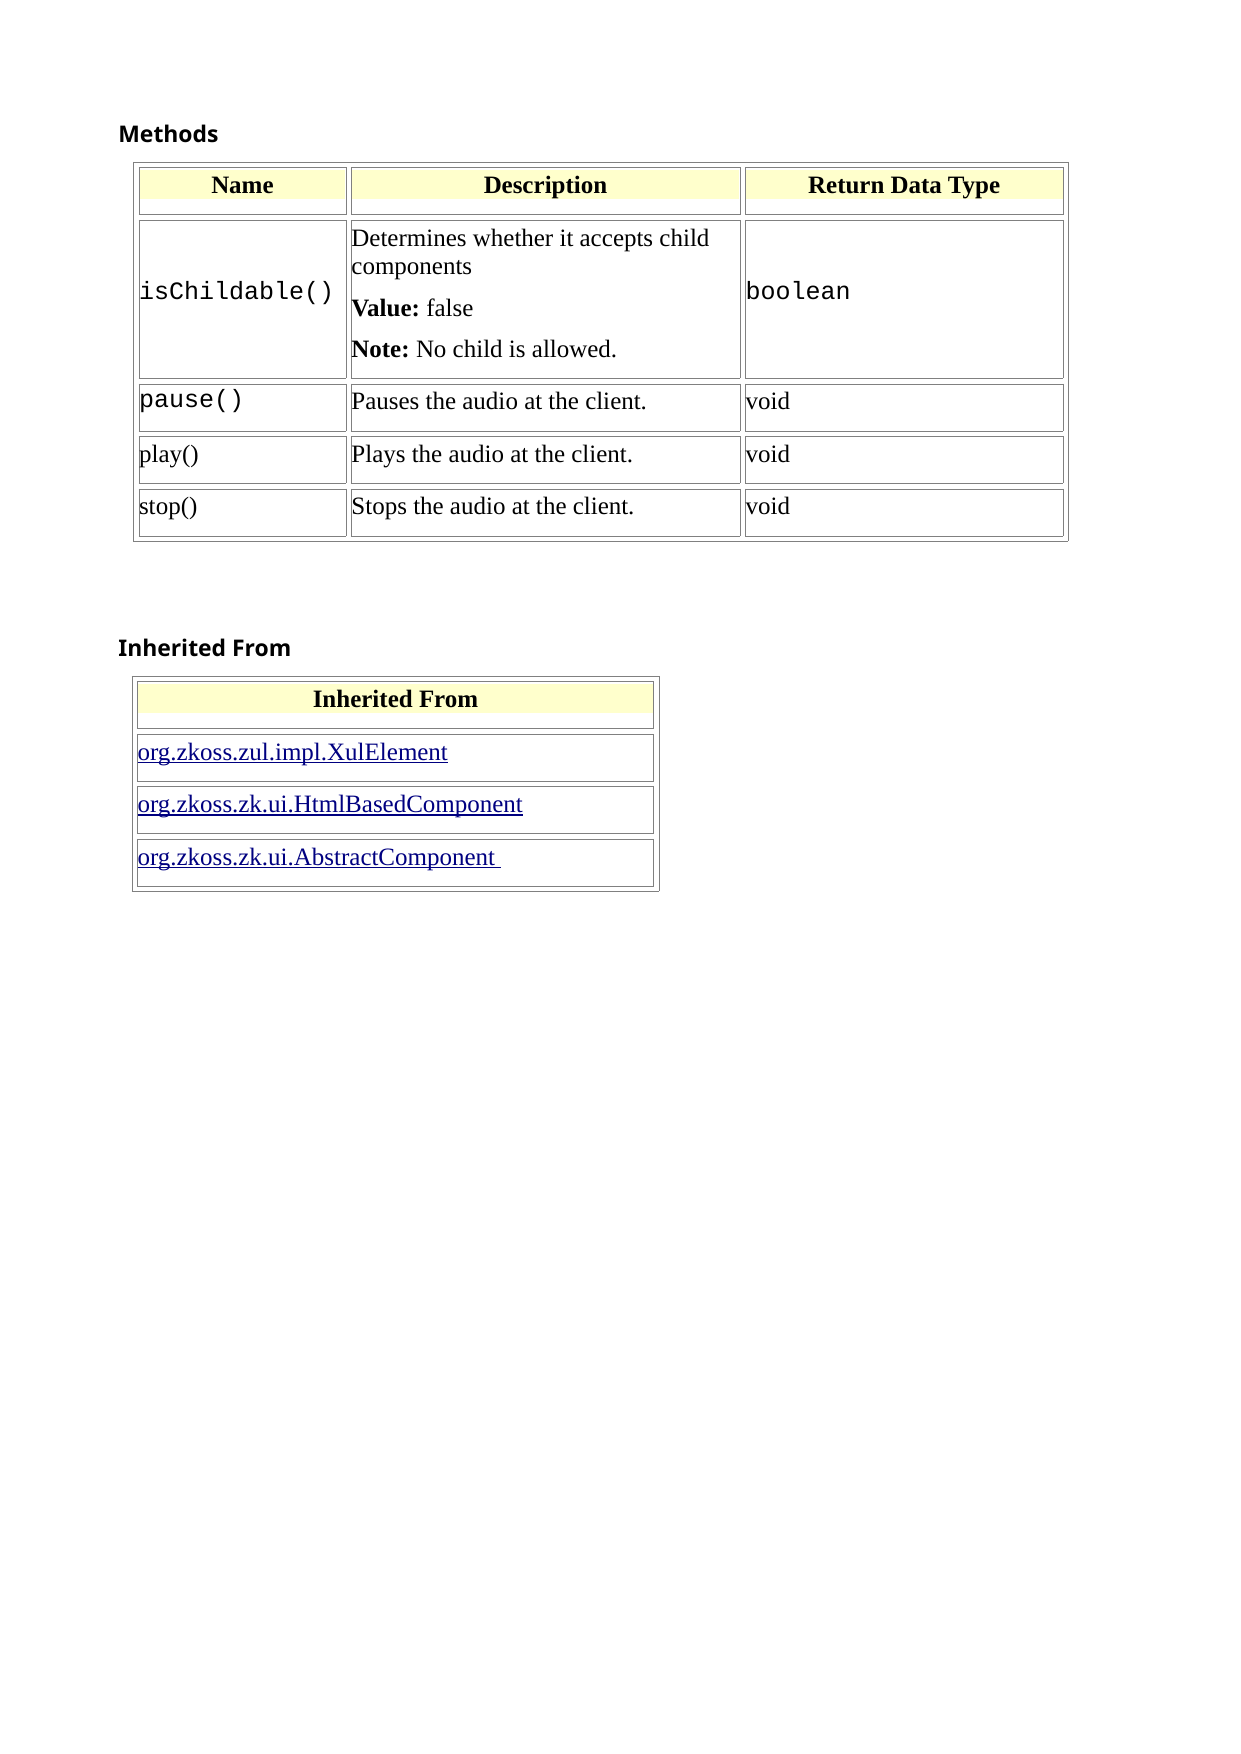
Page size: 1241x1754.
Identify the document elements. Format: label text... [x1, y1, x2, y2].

table_cell stop() [136, 483, 348, 536]
subtitle Inherited From [118, 632, 1122, 663]
table_cell play() [136, 431, 348, 483]
table_cell boolean [743, 214, 1066, 378]
table_header Return Data Type [743, 163, 1066, 214]
table_header Name [136, 163, 348, 214]
table_cell pause() [136, 378, 348, 431]
table_cell void [743, 483, 1066, 536]
table_cell Pauses the audio at the client. [348, 378, 742, 431]
table_cell Determines whether it accepts child components Value: false Note: No child is allowed. [348, 214, 742, 378]
table_cell org.zkoss.zul.impl.XulElement [134, 728, 656, 781]
table_cell isChildable() [136, 214, 348, 378]
table_cell org.zkoss.zk.ui.AbstractComponent [134, 833, 656, 886]
table_cell org.zkoss.zk.ui.HtmlBasedComponent [134, 781, 656, 833]
table_header Description [348, 163, 742, 214]
table_cell void [743, 378, 1066, 431]
subtitle Methods [118, 118, 1122, 149]
table_header Inherited From [134, 677, 656, 728]
table_cell Plays the audio at the client. [348, 431, 742, 483]
table_cell Stops the audio at the client. [348, 483, 742, 536]
table_cell void [743, 431, 1066, 483]
